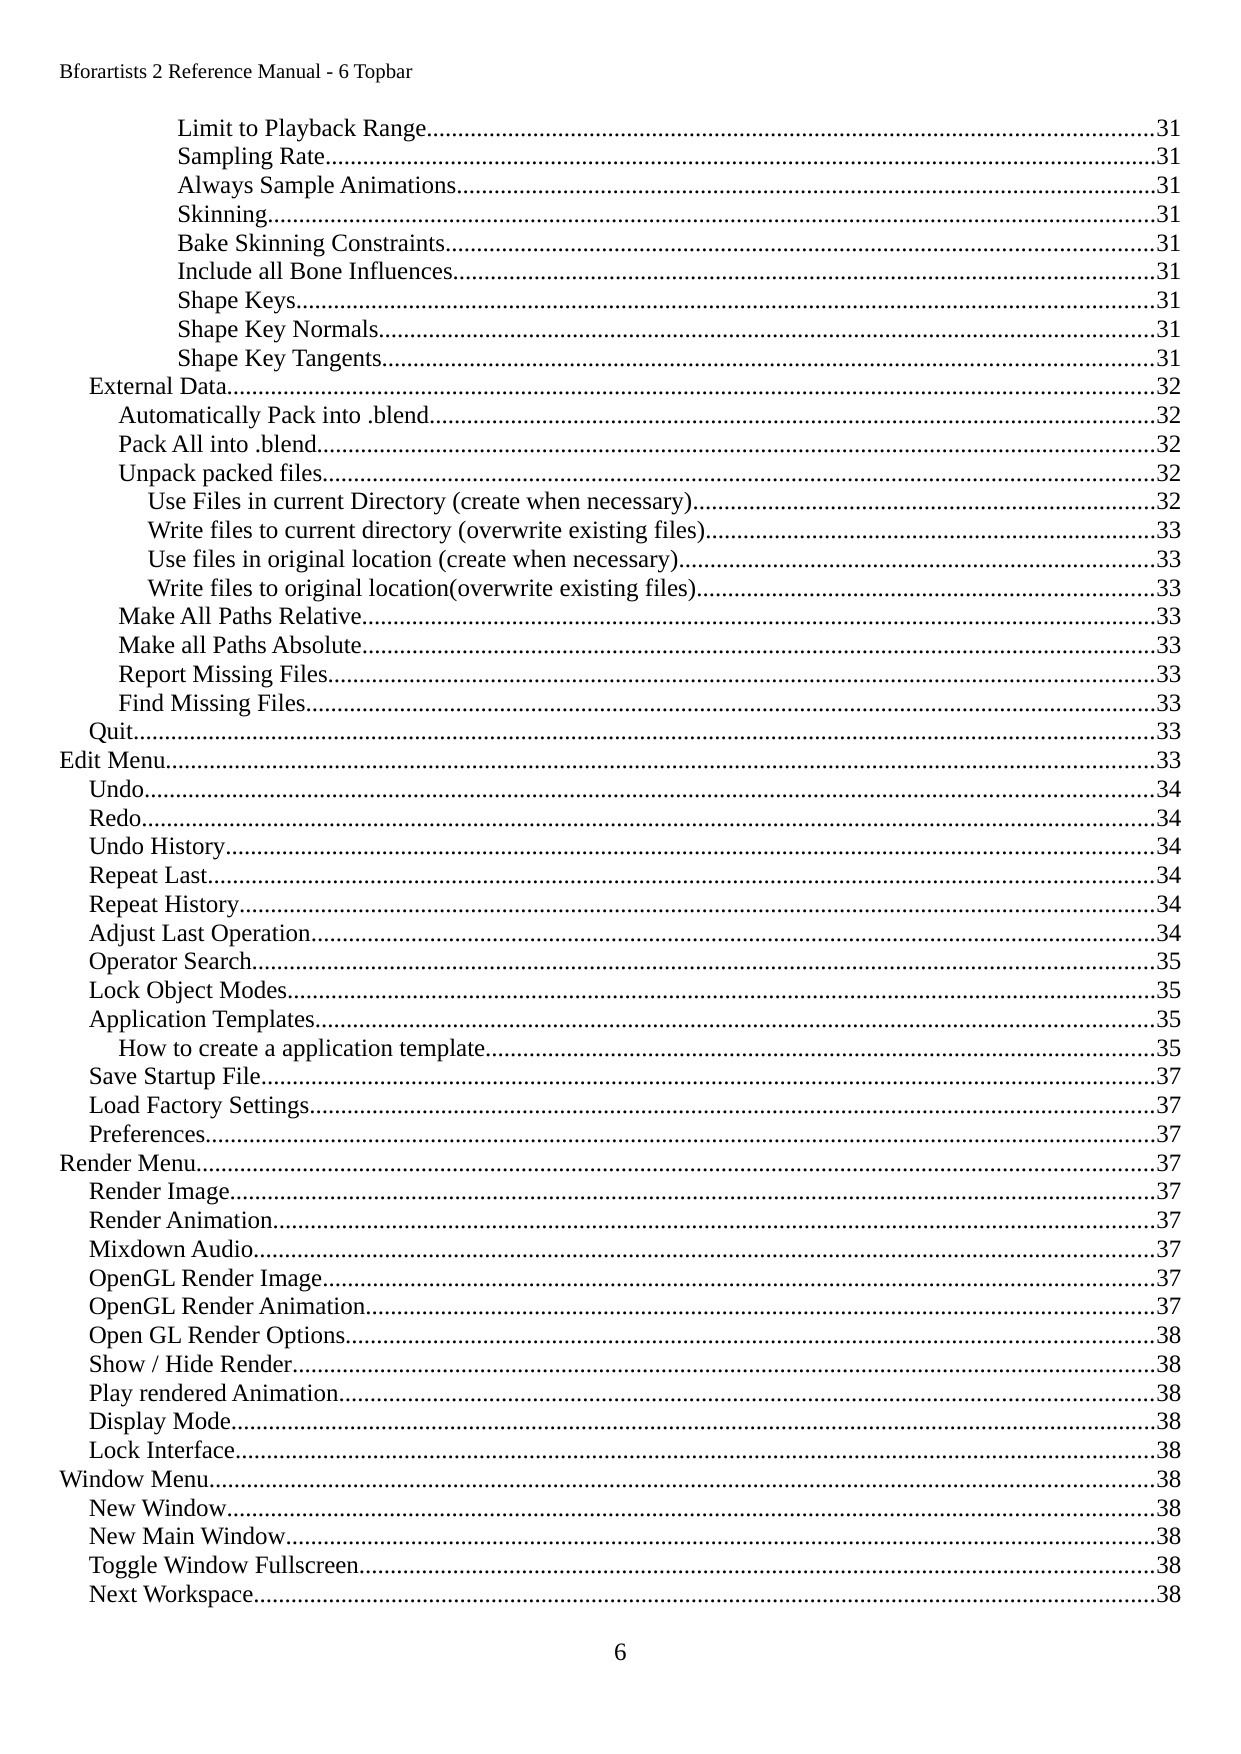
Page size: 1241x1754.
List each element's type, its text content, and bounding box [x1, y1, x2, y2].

text Application Templates 35 [88, 1004, 1181, 1033]
text Report Missing Files 33 [118, 659, 1181, 688]
text Render Menu 37 [59, 1148, 1181, 1176]
text Shape Key Normals 31 [177, 314, 1181, 343]
text New Main Window 38 [88, 1521, 1181, 1550]
text Lock Interface 38 [88, 1435, 1181, 1464]
text Render Animation 37 [88, 1205, 1181, 1234]
text External Data 32 [88, 371, 1181, 400]
text Toggle Window Fullscreen 38 [88, 1550, 1181, 1579]
text Use files in original location (create when necessary) 33 [147, 544, 1181, 573]
text Write files to original location(overwrite existing files) 33 [147, 573, 1181, 601]
text Unpack packed files 32 [118, 458, 1181, 486]
text Pack All into .blend 32 [118, 429, 1181, 458]
text Next Workspace 38 [88, 1579, 1181, 1608]
text New Window 38 [88, 1493, 1181, 1521]
text How to create a application template 35 [118, 1033, 1181, 1061]
text Skinning 31 [177, 199, 1181, 228]
text Make All Paths Relative 33 [118, 601, 1181, 630]
text Adjust Last Operation 34 [88, 918, 1181, 946]
text Undo History 34 [88, 831, 1181, 860]
text Render Image 37 [88, 1176, 1181, 1205]
text Automatically Pack into .blend 32 [118, 400, 1181, 429]
text Display Mode 38 [88, 1406, 1181, 1435]
text Bake Skinning Constraints 31 [177, 228, 1181, 256]
text Redo 34 [88, 803, 1181, 831]
text Show / Hide Render 38 [88, 1349, 1181, 1378]
text Save Startup File 37 [88, 1061, 1181, 1090]
text Make all Paths Absolute 33 [118, 630, 1181, 659]
text OpenGL Render Animation 37 [88, 1291, 1181, 1320]
text OpenGL Render Image 37 [88, 1263, 1181, 1291]
text Open GL Render Options 38 [88, 1320, 1181, 1349]
text Shape Keys 31 [177, 285, 1181, 314]
text Find Missing Files 33 [118, 688, 1181, 716]
text Limit to Playback Range 31 [177, 113, 1181, 141]
text Use Files in current Directory (create when necessary) 32 [147, 486, 1181, 515]
text Mixdown Audio 37 [88, 1234, 1181, 1263]
text Repeat History 34 [88, 889, 1181, 918]
text Include all Bone Influences 31 [177, 256, 1181, 285]
text Operator Search 35 [88, 946, 1181, 975]
text Window Menu 38 [59, 1464, 1181, 1493]
text Quit 33 [88, 716, 1181, 745]
text Write files to current directory (overwrite existing files) 33 [147, 515, 1181, 544]
text Load Factory Settings 37 [88, 1090, 1181, 1119]
text Shape Key Tangents 31 [177, 343, 1181, 371]
text Always Sample Animations 31 [177, 170, 1181, 199]
text Preferences 37 [88, 1119, 1181, 1148]
text Repeat Last 34 [88, 860, 1181, 889]
text Sampling Rate 31 [177, 141, 1181, 170]
text Play rendered Animation 38 [88, 1378, 1181, 1406]
text Undo 34 [88, 774, 1181, 803]
text Edit Menu 33 [59, 745, 1181, 774]
text Lock Object Modes 35 [88, 975, 1181, 1004]
